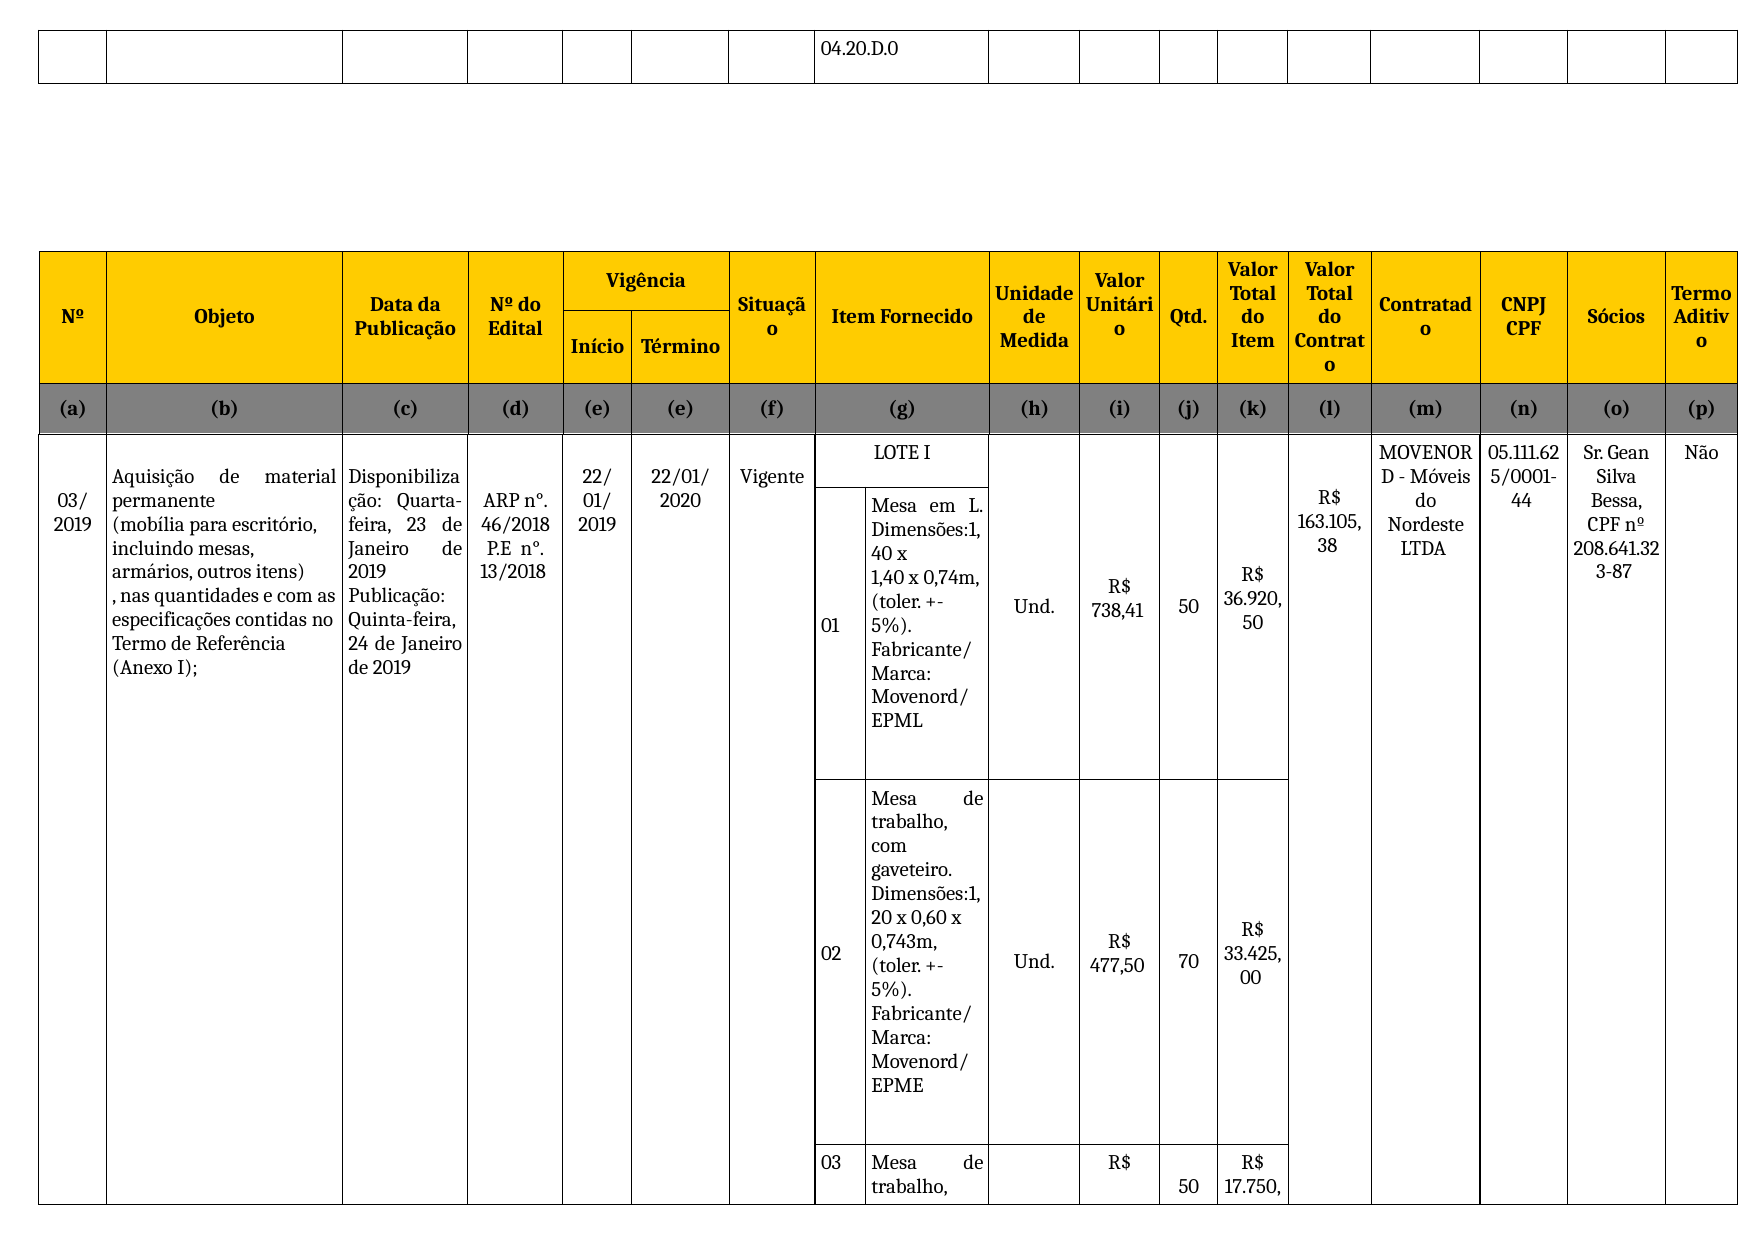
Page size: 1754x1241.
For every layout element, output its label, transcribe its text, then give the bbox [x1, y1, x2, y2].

table_cell [1080, 31, 1159, 83]
table_cell R$ 163.105,38 [1289, 435, 1371, 1204]
table_cell [989, 1145, 1079, 1204]
table_cell Mesa de trabalho, [866, 1145, 988, 1204]
table_cell R$ 33.425,00 [1218, 780, 1288, 1144]
table_cell (j) [1160, 384, 1217, 433]
table_cell 01 [816, 488, 865, 779]
table_cell Mesa de trabalho, com gaveteiro. Dimensões:1,20 x 0,60 x 0,743m, (toler. +- 5%). Fabricante/Marca: Movenord/EPME [866, 780, 988, 1144]
table_cell (e) [632, 384, 729, 433]
table_cell R$ 36.920,50 [1218, 435, 1288, 779]
table_header Valor Unitário [1080, 252, 1159, 383]
table_cell Aquisição de material permanente (mobília para escritório, incluindo mesas, armários, outros itens) , nas quantidades e com as especificações contidas no Termo de Referência (Anexo I); [107, 435, 342, 1204]
table_header Vigência [564, 252, 729, 310]
table_cell (n) [1481, 384, 1567, 433]
table_cell R$ 17.750, [1218, 1145, 1288, 1204]
table_cell [1371, 31, 1479, 83]
table_header Contratado [1372, 252, 1480, 383]
table_cell 70 [1160, 780, 1217, 1144]
table_cell Início [564, 311, 631, 383]
table_header Valor Total do Item [1218, 252, 1288, 383]
table_cell ARP n°. 46/2018 P.E n°. 13/2018 [468, 435, 562, 1204]
table_cell Und. [989, 435, 1079, 779]
table_cell [1288, 31, 1370, 83]
table_header Objeto [107, 252, 342, 383]
table_cell [1160, 31, 1217, 83]
table_cell (d) [469, 384, 563, 433]
table_header CNPJ CPF [1481, 252, 1567, 383]
table_cell 50 [1160, 435, 1217, 779]
table_cell (e) [564, 384, 631, 433]
table_cell R$ [1080, 1145, 1159, 1204]
table_cell 22/01/ 2020 [632, 435, 729, 1204]
table_cell [343, 31, 467, 83]
table_cell Und. [989, 780, 1079, 1144]
table_cell [1568, 31, 1665, 83]
table_cell Término [632, 311, 729, 383]
table_cell Sr. Gean Silva Bessa, CPF nº 208.641.323-87 [1568, 435, 1665, 1204]
table_cell [1218, 31, 1287, 83]
table_cell LOTE I [816, 435, 988, 487]
table_cell R$ 477,50 [1080, 780, 1159, 1144]
table_cell (h) [990, 384, 1079, 433]
table_cell (f) [730, 384, 815, 433]
table_cell [1666, 31, 1737, 83]
table_cell (k) [1218, 384, 1288, 433]
table_cell [632, 31, 728, 83]
table_cell MOVENORD - Móveis do Nordeste LTDA [1372, 435, 1479, 1204]
table_cell [989, 31, 1079, 83]
table_cell Vigente [730, 435, 814, 1204]
table_header Nº do Edital [469, 252, 563, 383]
table_header Qtd. [1160, 252, 1217, 383]
table_cell Disponibilização: Quarta-feira, 23 de Janeiro de 2019 Publicação: Quinta-feira, 24 de Janeiro de 2019 [343, 435, 467, 1204]
table_cell [468, 31, 562, 83]
table_cell (a) [40, 384, 106, 433]
table_cell 50 [1160, 1145, 1217, 1204]
table_cell 05.111.625/0001-44 [1481, 435, 1567, 1204]
table_cell 22/ 01/ 2019 [563, 435, 631, 1204]
table_cell [563, 31, 631, 83]
table_header Sócios [1568, 252, 1665, 383]
table_header Nº [40, 252, 106, 383]
table_cell [39, 31, 106, 83]
table_header Situação [730, 252, 815, 383]
table_header Item Fornecido [816, 252, 989, 383]
table_cell Mesa em L. Dimensões:1,40 x 1,40 x 0,74m, (toler. +- 5%). Fabricante/Marca: Movenord/EPML [866, 488, 988, 779]
table_cell 04.20.D.0 [815, 31, 988, 83]
table_header Data da Publicação [343, 252, 468, 383]
table_header Valor Total do Contrato [1289, 252, 1371, 383]
table_cell R$ 738,41 [1080, 435, 1159, 779]
table_cell (o) [1568, 384, 1665, 433]
table_cell (m) [1372, 384, 1480, 433]
table_cell Não [1666, 435, 1737, 1204]
table_cell (c) [343, 384, 468, 433]
table_header Unidade de Medida [990, 252, 1079, 383]
table_cell 02 [816, 780, 865, 1144]
table_cell (i) [1080, 384, 1159, 433]
table_cell (l) [1289, 384, 1371, 433]
table_cell [107, 31, 342, 83]
table_cell (p) [1666, 384, 1737, 433]
table_header Termo Aditivo [1666, 252, 1737, 383]
table_cell [729, 31, 814, 83]
table_cell 03/ 2019 [39, 435, 106, 1204]
table_cell (b) [107, 384, 342, 433]
table_cell (g) [816, 384, 989, 433]
table_cell [1480, 31, 1567, 83]
table_cell 03 [816, 1145, 865, 1204]
